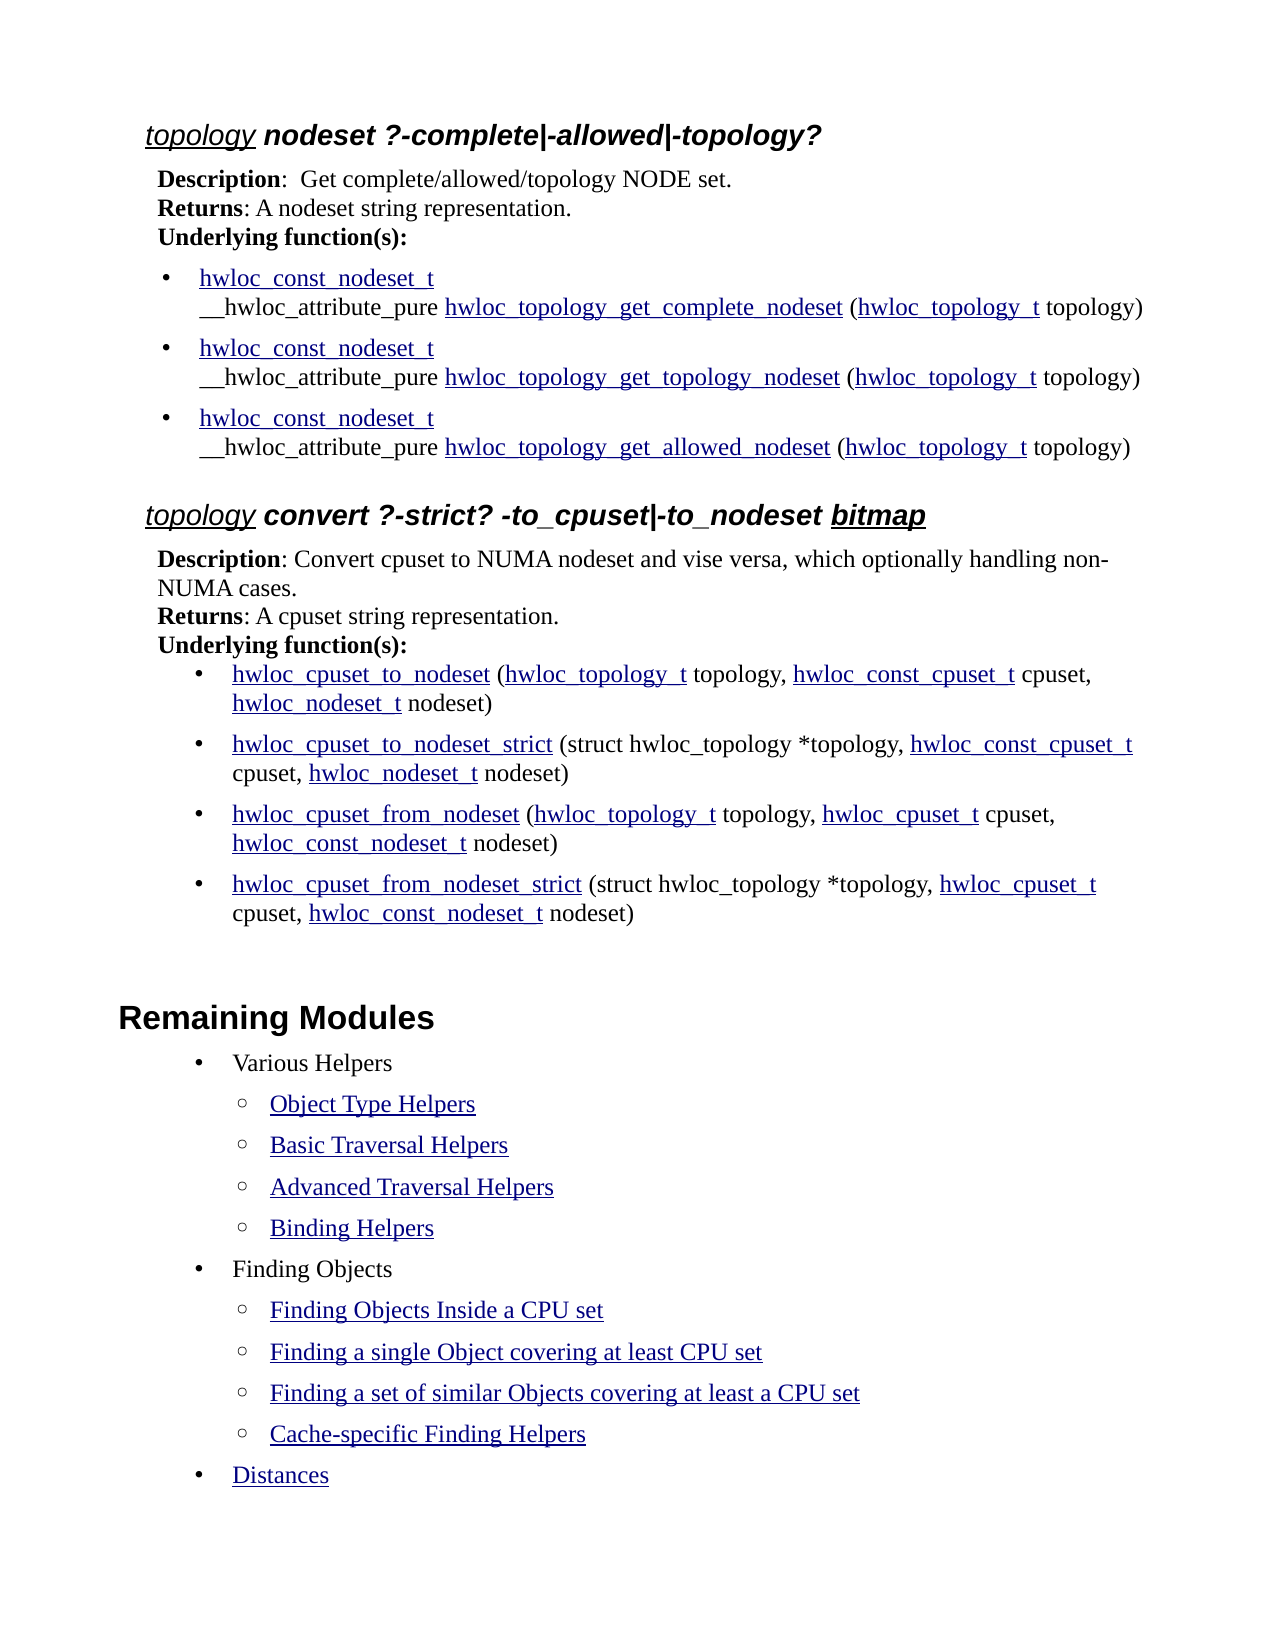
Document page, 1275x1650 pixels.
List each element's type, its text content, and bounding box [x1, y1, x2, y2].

list hwloc_cpuset_from_nodeset_strict (struct hwloc_topology *topology, hwloc_cpuset_t cpuset, hwloc_const_nodeset_t nodeset) [194, 869, 1157, 926]
list hwloc_const_nodeset_t __hwloc_attribute_pure hwloc_topology_get_complete_nodeset (hwloc_topology_t topology) [162, 263, 1157, 320]
list Finding Objects Inside a CPU set [232, 1296, 1157, 1324]
list hwloc_const_nodeset_t __hwloc_attribute_pure hwloc_topology_get_topology_nodeset (hwloc_topology_t topology) [162, 333, 1157, 390]
text Description: Get complete/allowed/topology NODE set. [157, 164, 1157, 193]
list hwloc_cpuset_from_nodeset (hwloc_topology_t topology, hwloc_cpuset_t cpuset, hwloc_const_nodeset_t nodeset) [194, 799, 1157, 856]
list hwloc_const_nodeset_t __hwloc_attribute_pure hwloc_topology_get_allowed_nodeset (hwloc_topology_t topology) [162, 403, 1157, 460]
list Advanced Traversal Helpers [232, 1172, 1157, 1201]
list Various Helpers [194, 1048, 1157, 1077]
subtitle topology convert ?-strict? -to_cpuset|-to_nodeset bitmap [145, 498, 1157, 531]
list Finding a set of similar Objects covering at least a CPU set [232, 1378, 1157, 1407]
list Object Type Helpers [232, 1089, 1157, 1118]
list Basic Traversal Helpers [232, 1131, 1157, 1159]
list hwloc_cpuset_to_nodeset_strict (struct hwloc_topology *topology, hwloc_const_cpuset_t cpuset, hwloc_nodeset_t nodeset) [194, 729, 1157, 786]
text Underlying function(s): [157, 630, 1157, 659]
list Finding a single Object covering at least CPU set [232, 1337, 1157, 1366]
list Distances [194, 1461, 1157, 1489]
list Finding Objects [194, 1254, 1157, 1283]
subtitle Remaining Modules [118, 997, 1157, 1036]
text Description: Convert cpuset to NUMA nodeset and vise versa, which optionally handling non-NUMA cases. [157, 544, 1157, 601]
text Returns: A cpuset string representation. [157, 601, 1157, 630]
list Cache-specific Finding Helpers [232, 1419, 1157, 1448]
text Underlying function(s): [157, 222, 1157, 250]
text Returns: A nodeset string representation. [157, 193, 1157, 222]
subtitle topology nodeset ?-complete|-allowed|-topology? [145, 118, 1157, 152]
list Binding Helpers [232, 1213, 1157, 1242]
list hwloc_cpuset_to_nodeset (hwloc_topology_t topology, hwloc_const_cpuset_t cpuset, hwloc_nodeset_t nodeset) [194, 659, 1157, 716]
